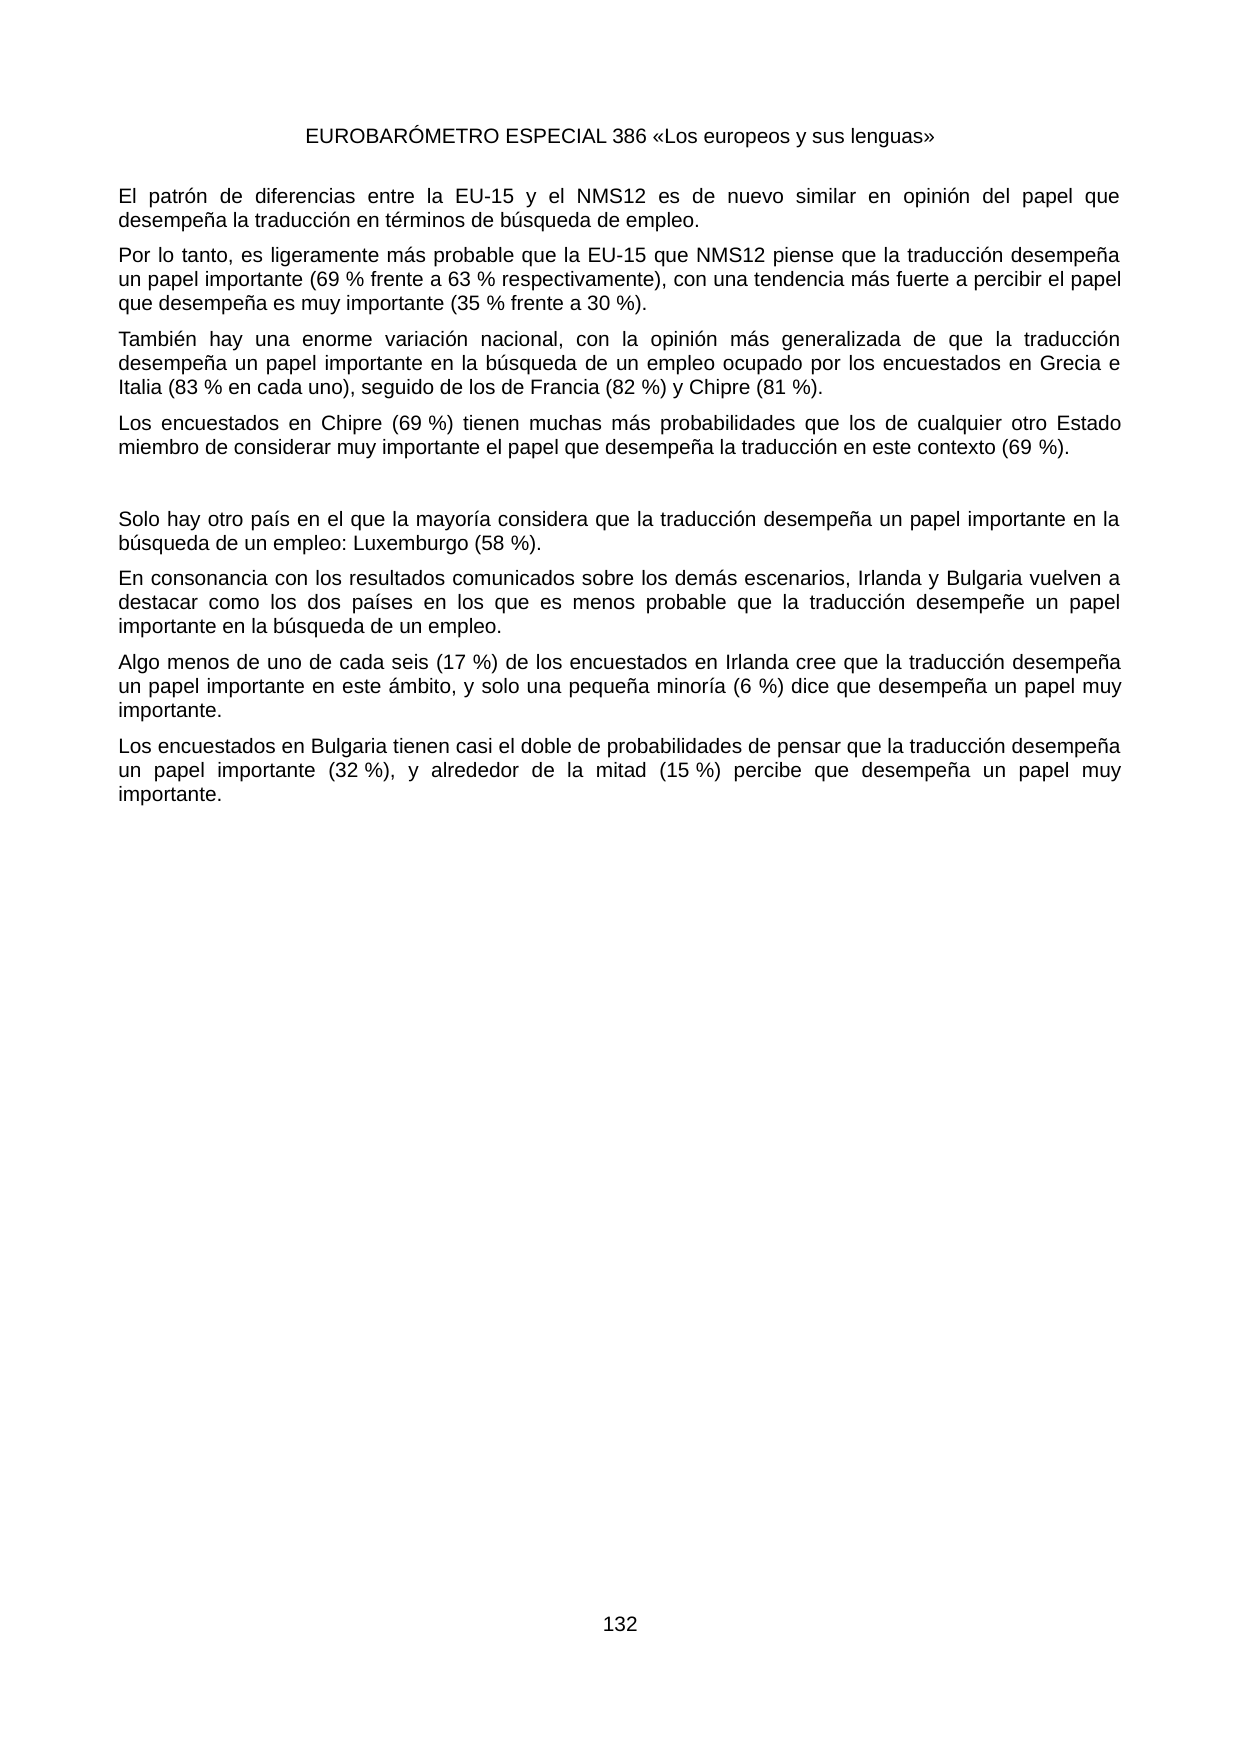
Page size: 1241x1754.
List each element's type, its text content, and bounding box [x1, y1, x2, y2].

text Algo menos de uno de cada seis (17 %) de los encuestados en Irlanda cree que la traducción desempeña un papel importante en este ámbito, y solo una pequeña minoría (6 %) dice que desempeña un papel muy importante. [118, 650, 1122, 722]
text Los encuestados en Bulgaria tienen casi el doble de probabilidades de pensar que la traducción desempeña un papel importante (32 %), y alrededor de la mitad (15 %) percibe que desempeña un papel muy importante. [118, 734, 1122, 806]
text También hay una enorme variación nacional, con la opinión más generalizada de que la traducción desempeña un papel importante en la búsqueda de un empleo ocupado por los encuestados en Grecia e Italia (83 % en cada uno), seguido de los de Francia (82 %) y Chipre (81 %). [118, 327, 1122, 399]
text En consonancia con los resultados comunicados sobre los demás escenarios, Irlanda y Bulgaria vuelven a destacar como los dos países en los que es menos probable que la traducción desempeñe un papel importante en la búsqueda de un empleo. [118, 566, 1122, 638]
text Los encuestados en Chipre (69 %) tienen muchas más probabilidades que los de cualquier otro Estado miembro de considerar muy importante el papel que desempeña la traducción en este contexto (69 %). [118, 411, 1122, 459]
text El patrón de diferencias entre la EU-15 y el NMS12 es de nuevo similar en opinión del papel que desempeña la traducción en términos de búsqueda de empleo. [118, 183, 1122, 231]
text Por lo tanto, es ligeramente más probable que la EU-15 que NMS12 piense que la traducción desempeña un papel importante (69 % frente a 63 % respectivamente), con una tendencia más fuerte a percibir el papel que desempeña es muy importante (35 % frente a 30 %). [118, 243, 1122, 315]
text Solo hay otro país en el que la mayoría considera que la traducción desempeña un papel importante en la búsqueda de un empleo: Luxemburgo (58 %). [118, 506, 1122, 554]
